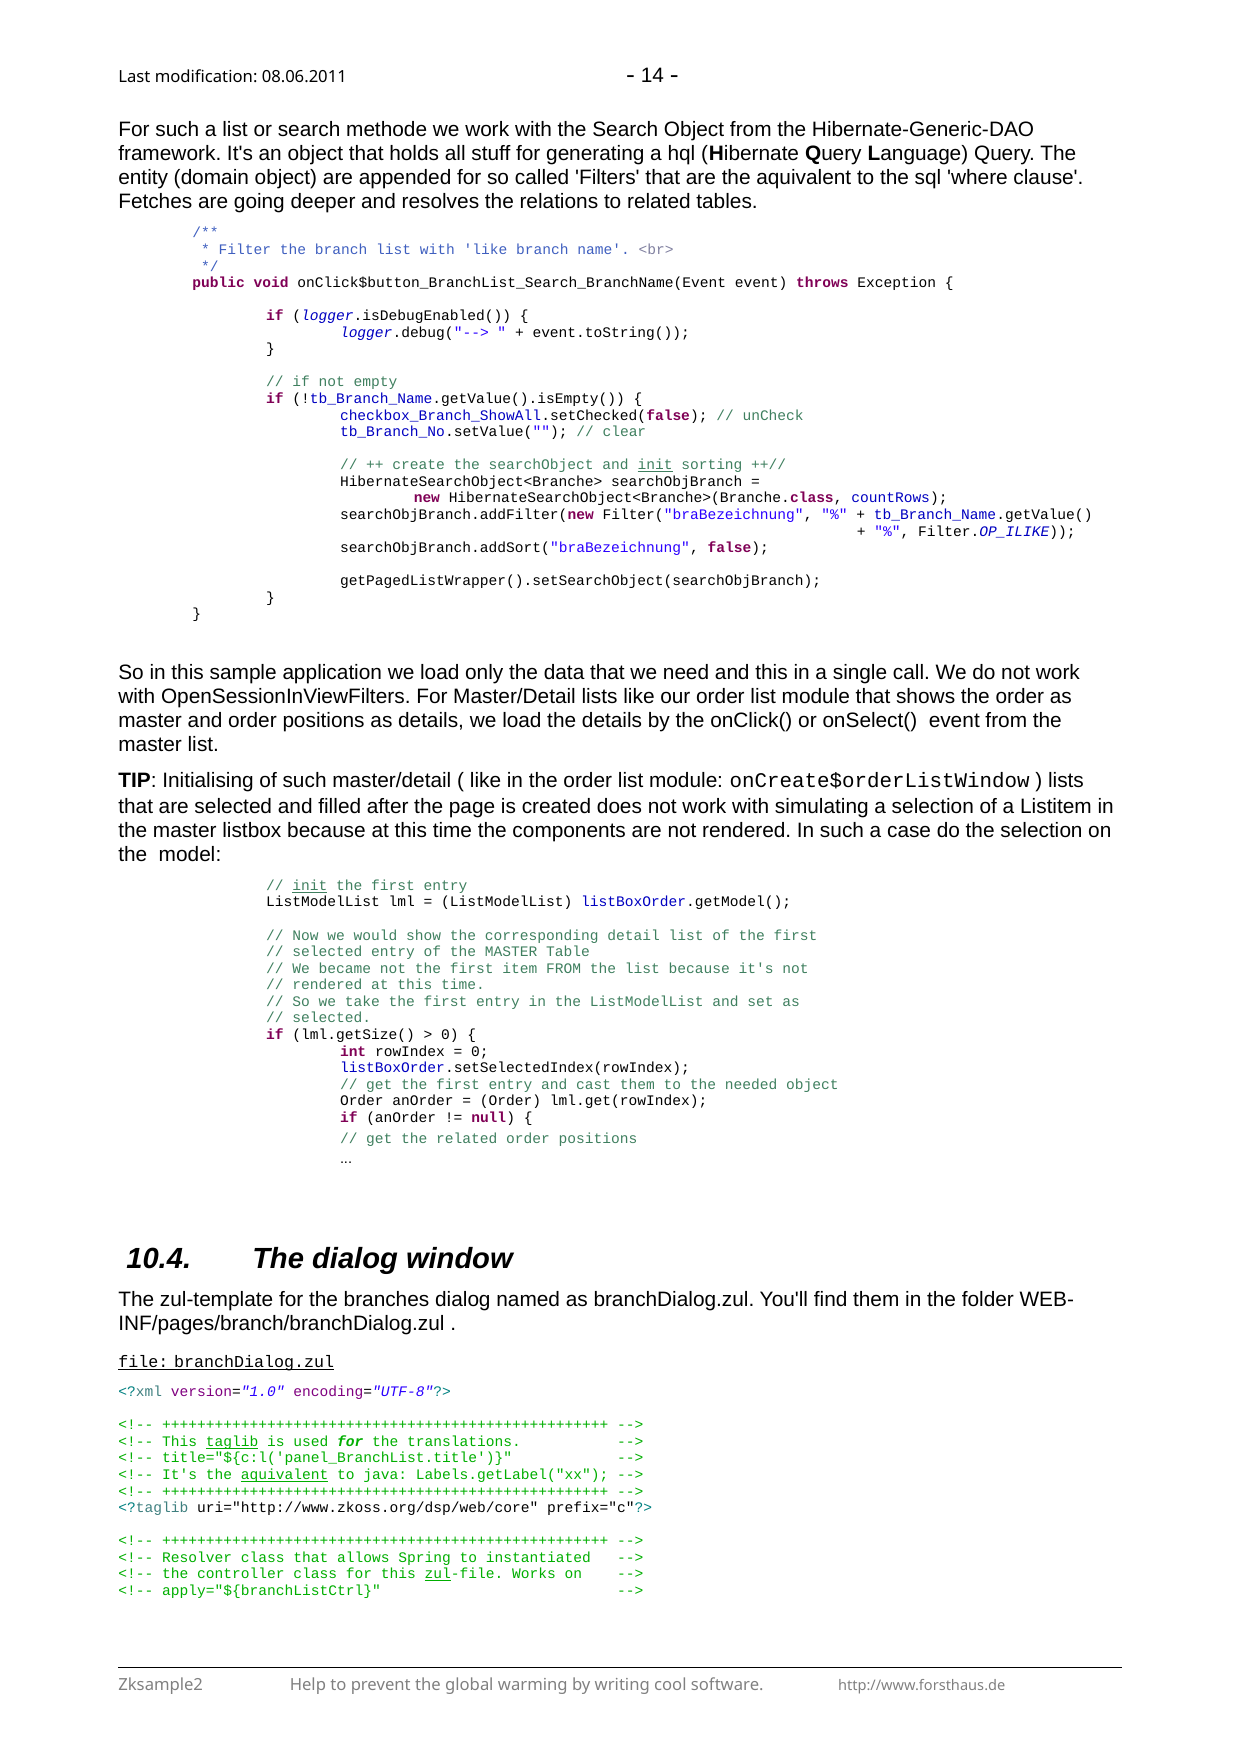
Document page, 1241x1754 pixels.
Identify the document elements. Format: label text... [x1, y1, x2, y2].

text HibernateSearchObject<Branche> searchObjBranch = [118, 474, 1122, 491]
text ListModelList lml = (ListModelList) listBoxOrder.getModel(); [118, 895, 1122, 911]
text tb_Branch_No.setValue(""); // clear [118, 424, 1122, 441]
text } [118, 342, 1122, 358]
text // So we take the first entry in the ListModelList and set as [118, 994, 1122, 1011]
text // init the first entry [118, 878, 1122, 895]
text <!-- +++++++++++++++++++++++++++++++++++++++++++++++++++ --> [118, 1533, 1122, 1550]
text logger.debug("--> " + event.toString()); [118, 325, 1122, 342]
text So in this sample application we load only the data that we need and this in a single call. We do not work with OpenSessionInViewFilters. For Master/Detail lists like our order list module that shows the order as master and order positions as details, we load the details by the onClick() or onSelect() event from the master list. [118, 659, 1122, 755]
text } [118, 607, 1122, 623]
text <!-- This taglib is used for the translations. --> [118, 1434, 1122, 1451]
text new HibernateSearchObject<Branche>(Branche.class, countRows); [118, 491, 1122, 507]
text int rowIndex = 0; [118, 1044, 1122, 1060]
text The zul-template for the branches dialog named as branchDialog.zul. You'll find them in the folder WEB-INF/pages/branch/branchDialog.zul . [118, 1287, 1122, 1335]
text checkbox_Branch_ShowAll.setChecked(false); // unCheck [118, 408, 1122, 424]
text public void onClick$button_BranchList_Search_BranchName(Event event) throws Exception { [118, 275, 1122, 292]
text searchObjBranch.addSort("braBezeichnung", false); [118, 540, 1122, 557]
text // Now we would show the corresponding detail list of the first [118, 928, 1122, 944]
text ... [118, 1150, 1122, 1167]
text <!-- title="${c:l('panel_BranchList.title')}" --> [118, 1451, 1122, 1467]
text // rendered at this time. [118, 977, 1122, 994]
text <!-- It's the aquivalent to java: Labels.getLabel("xx"); --> [118, 1467, 1122, 1484]
text // get the first entry and cast them to the needed object [118, 1077, 1122, 1093]
text getPagedListWrapper().setSearchObject(searchObjBranch); [118, 573, 1122, 590]
text <!-- +++++++++++++++++++++++++++++++++++++++++++++++++++ --> [118, 1484, 1122, 1500]
subtitle The dialog window [118, 1241, 1122, 1274]
text // We became not the first item FROM the list because it's not [118, 961, 1122, 977]
text // selected entry of the MASTER Table [118, 944, 1122, 961]
text <?xml version="1.0" encoding="UTF-8"?> [118, 1384, 1122, 1401]
text // get the related order positions [118, 1127, 1122, 1150]
text if (logger.isDebugEnabled()) { [118, 308, 1122, 325]
text <!-- the controller class for this zul-file. Works on --> [118, 1567, 1122, 1583]
text if (anOrder != null) { [118, 1110, 1122, 1127]
text * Filter the branch list with 'like branch name'. <br> [118, 242, 1122, 259]
text // if not empty [118, 375, 1122, 391]
text if (!tb_Branch_Name.getValue().isEmpty()) { [118, 391, 1122, 408]
text } [118, 590, 1122, 607]
text <!-- apply="${branchListCtrl}" --> [118, 1583, 1122, 1600]
text if (lml.getSize() > 0) { [118, 1027, 1122, 1044]
text searchObjBranch.addFilter(new Filter("braBezeichnung", "%" + tb_Branch_Name.getValue() [118, 507, 1122, 524]
text <?taglib uri="http://www.zkoss.org/dsp/web/core" prefix="c"?> [118, 1500, 1122, 1517]
text /** [118, 226, 1122, 242]
text For such a list or search methode we work with the Search Object from the Hibernate-Generic-DAO framework. It's an object that holds all stuff for generating a hql (Hibernate Query Language) Query. The entity (domain object) are appended for so called 'Filters' that are the aquivalent to the sql 'where clause'. Fetches are going deeper and resolves the relations to related tables. [118, 117, 1122, 213]
text // ++ create the searchObject and init sorting ++// [118, 457, 1122, 474]
text listBoxOrder.setSelectedIndex(rowIndex); [118, 1060, 1122, 1077]
text Order anOrder = (Order) lml.get(rowIndex); [118, 1093, 1122, 1110]
text <!-- Resolver class that allows Spring to instantiated --> [118, 1550, 1122, 1567]
text TIP: Initialising of such master/detail ( like in the order list module: onCreate$orderListWindow ) lists that are selected and filled after the page is created does not work with simulating a selection of a Listitem in the master listbox because at this time the components are not rendered. In such a case do the selection on the model: [118, 768, 1122, 866]
text // selected. [118, 1011, 1122, 1027]
text <!-- +++++++++++++++++++++++++++++++++++++++++++++++++++ --> [118, 1418, 1122, 1434]
text + "%", Filter.OP_ILIKE)); [118, 524, 1122, 540]
text file: branchDialog.zul [118, 1347, 1122, 1372]
text */ [118, 259, 1122, 275]
